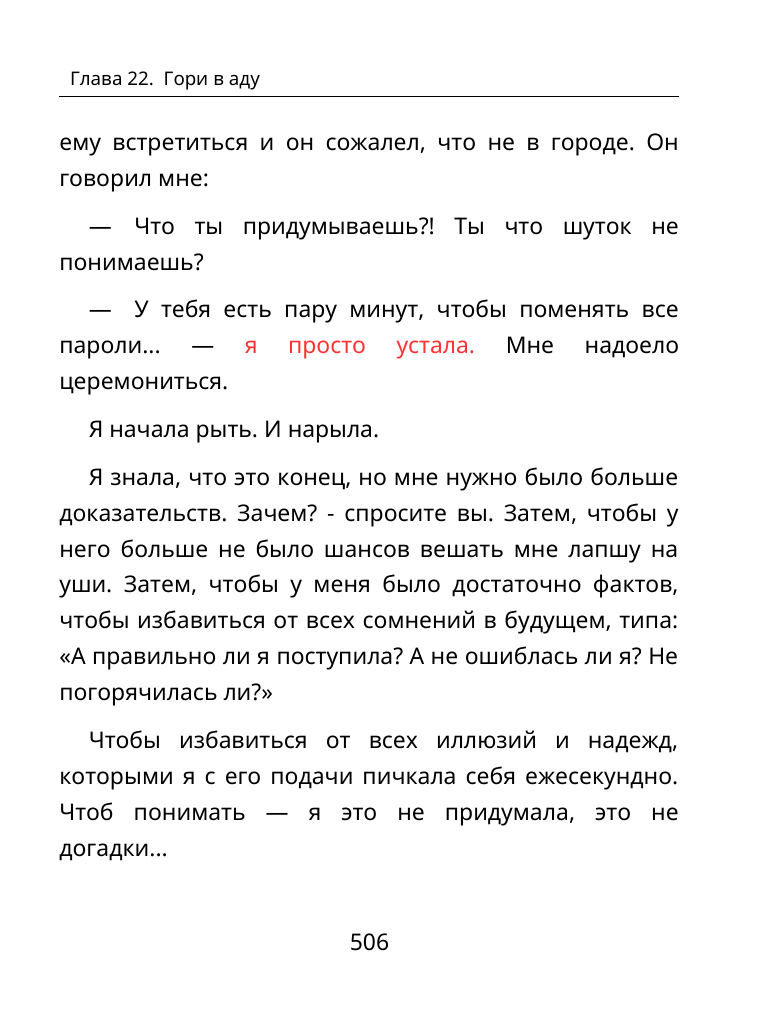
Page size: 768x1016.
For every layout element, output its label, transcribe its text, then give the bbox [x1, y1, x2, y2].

list У тебя есть пару минут, чтобы поменять все пароли... — я просто устала. Мне надоело церемониться. [59, 293, 679, 396]
text Я знала, что это конец, но мне нужно было больше доказательств. Зачем? - спросите вы. Затем, чтобы у него больше не было шансов вешать мне лапшу на уши. Затем, чтобы у меня было достаточно фактов, чтобы избавиться от всех сомнений в будущем, типа: «А правильно ли я поступила? А не ошиблась ли я? Не погорячилась ли?» [59, 461, 679, 707]
text Я начала рыть. И нарыла. [59, 413, 679, 444]
text Чтобы избавиться от всех иллюзий и надежд, которыми я с его подачи пичкала себя ежесекундно. Чтоб понимать — я это не придумала, это не догадки... [59, 724, 679, 863]
list Что ты придумываешь?! Ты что шуток не понимаешь? [59, 210, 679, 277]
text ему встретиться и он сожалел, что не в городе. Он говорил мне: [59, 126, 679, 193]
